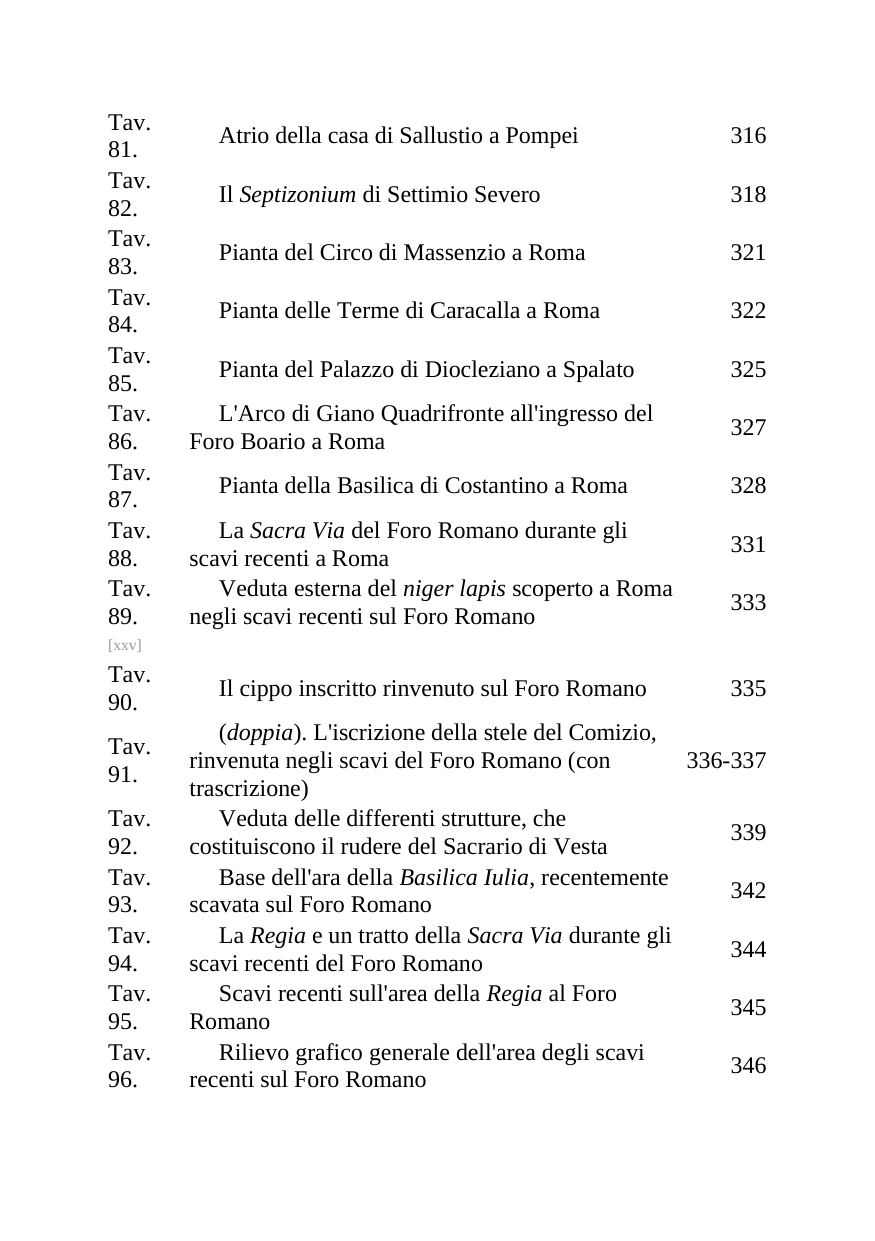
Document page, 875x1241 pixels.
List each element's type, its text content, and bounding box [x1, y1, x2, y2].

table_cell 345 [680, 978, 768, 1036]
table_cell 325 [680, 340, 768, 398]
table_cell 333 [680, 573, 768, 631]
table_cell Tav. 84. [106, 281, 187, 339]
table_cell Tav. 93. [106, 861, 187, 919]
table_cell Pianta del Palazzo di Diocleziano a Spalato [188, 340, 680, 398]
table_cell Tav. 85. [106, 340, 187, 398]
table_cell [680, 631, 768, 658]
table_cell 327 [680, 398, 768, 456]
table_cell 318 [680, 165, 768, 223]
table_cell Pianta della Basilica di Costantino a Roma [188, 456, 680, 514]
table_cell 346 [680, 1036, 768, 1094]
table_cell Base dell'ara della Basilica Iulia, recentemente scavata sul Foro Romano [188, 861, 680, 919]
table_cell [xxv] [106, 631, 187, 658]
table_cell Tav. 81. [106, 106, 187, 164]
table_cell [188, 631, 680, 658]
table_cell 331 [680, 515, 768, 573]
table_cell Tav. 95. [106, 978, 187, 1036]
table_cell Il Septizonium di Settimio Severo [188, 165, 680, 223]
table_cell 342 [680, 861, 768, 919]
table_cell Pianta delle Terme di Caracalla a Roma [188, 281, 680, 339]
table_cell L'Arco di Giano Quadrifronte all'ingresso del Foro Boario a Roma [188, 398, 680, 456]
table_cell Rilievo grafico generale dell'area degli scavi recenti sul Foro Romano [188, 1036, 680, 1094]
table_cell La Sacra Via del Foro Romano durante gli scavi recenti a Roma [188, 515, 680, 573]
table_cell La Regia e un tratto della Sacra Via durante gli scavi recenti del Foro Romano [188, 919, 680, 978]
table_cell Tav. 88. [106, 515, 187, 573]
table_cell Tav. 92. [106, 803, 187, 861]
table_cell 336-337 [680, 717, 768, 803]
table_cell 321 [680, 223, 768, 281]
table_cell Tav. 86. [106, 398, 187, 456]
table_cell Veduta delle differenti strutture, che costituiscono il rudere del Sacrario di Vesta [188, 803, 680, 861]
table_cell 322 [680, 281, 768, 339]
table_cell Tav. 89. [106, 573, 187, 631]
table_cell 339 [680, 803, 768, 861]
table_cell Il cippo inscritto rinvenuto sul Foro Romano [188, 659, 680, 717]
table_cell Tav. 87. [106, 456, 187, 514]
table_cell Tav. 91. [106, 717, 187, 803]
table_cell Pianta del Circo di Massenzio a Roma [188, 223, 680, 281]
table_cell Tav. 83. [106, 223, 187, 281]
table_cell 344 [680, 919, 768, 978]
table_cell Scavi recenti sull'area della Regia al Foro Romano [188, 978, 680, 1036]
table_cell 328 [680, 456, 768, 514]
table_cell Tav. 96. [106, 1036, 187, 1094]
table_cell Tav. 94. [106, 919, 187, 978]
table_cell 335 [680, 659, 768, 717]
table_cell Tav. 82. [106, 165, 187, 223]
table_cell 316 [680, 106, 768, 164]
table_cell Atrio della casa di Sallustio a Pompei [188, 106, 680, 164]
table_cell Tav. 90. [106, 659, 187, 717]
table_cell Veduta esterna del niger lapis scoperto a Roma negli scavi recenti sul Foro Romano [188, 573, 680, 631]
table_cell (doppia). L'iscrizione della stele del Comizio, rinvenuta negli scavi del Foro Romano (con trascrizione) [188, 717, 680, 803]
